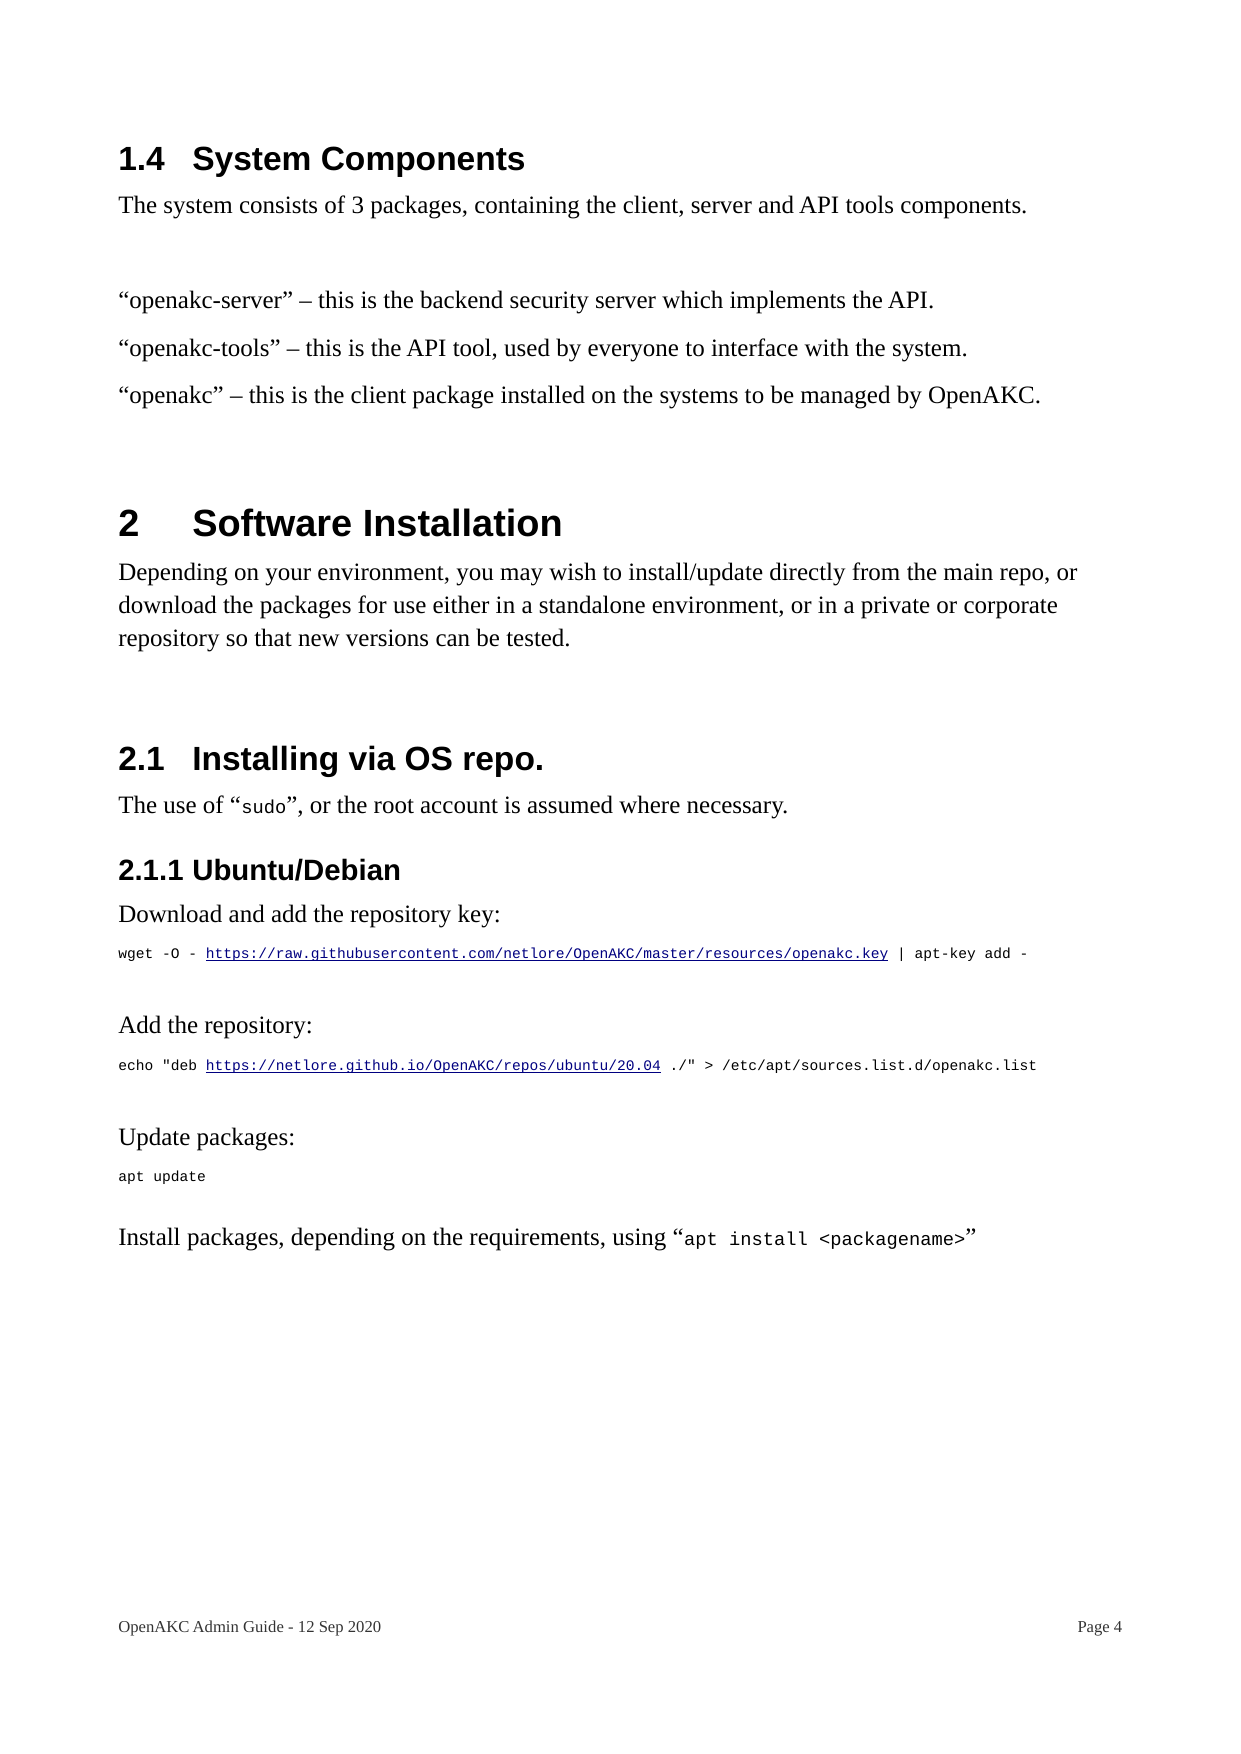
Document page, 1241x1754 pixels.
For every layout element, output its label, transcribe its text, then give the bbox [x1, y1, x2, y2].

text “openakc” – this is the client package installed on the systems to be managed by OpenAKC. [118, 381, 1122, 409]
text echo "deb https://netlore.github.io/OpenAKC/repos/ubuntu/20.04 ./" > /etc/apt/sources.list.d/openakc.list [118, 1058, 1122, 1075]
subtitle 1.4 System Components [118, 139, 1122, 178]
text Install packages, depending on the requirements, using “apt install <packagename>” [118, 1222, 1122, 1251]
text The use of “sudo”, or the root account is assumed where necessary. [118, 790, 1122, 819]
text “openakc-tools” – this is the API tool, used by everyone to interface with the system. [118, 333, 1122, 362]
text Update packages: [118, 1122, 1122, 1151]
text Depending on your environment, you may wish to install/update directly from the main repo, or download the packages for use either in a standalone environment, or in a private or corporate repository so that new versions can be tested. [118, 557, 1122, 652]
subtitle 2.1.1 Ubuntu/Debian [118, 852, 1122, 886]
text The system consists of 3 packages, containing the client, server and API tools components. [118, 190, 1122, 219]
text “openakc-server” – this is the backend security server which implements the API. [118, 285, 1122, 314]
text wget -O - https://raw.githubusercontent.com/netlore/OpenAKC/master/resources/openakc.key | apt-key add - [118, 946, 1122, 963]
text Add the repository: [118, 1011, 1122, 1039]
subtitle 2.1 Installing via OS repo. [118, 739, 1122, 778]
text Download and add the repository key: [118, 899, 1122, 927]
subtitle 2 Software Installation [118, 501, 1122, 544]
text apt update [118, 1169, 1122, 1205]
